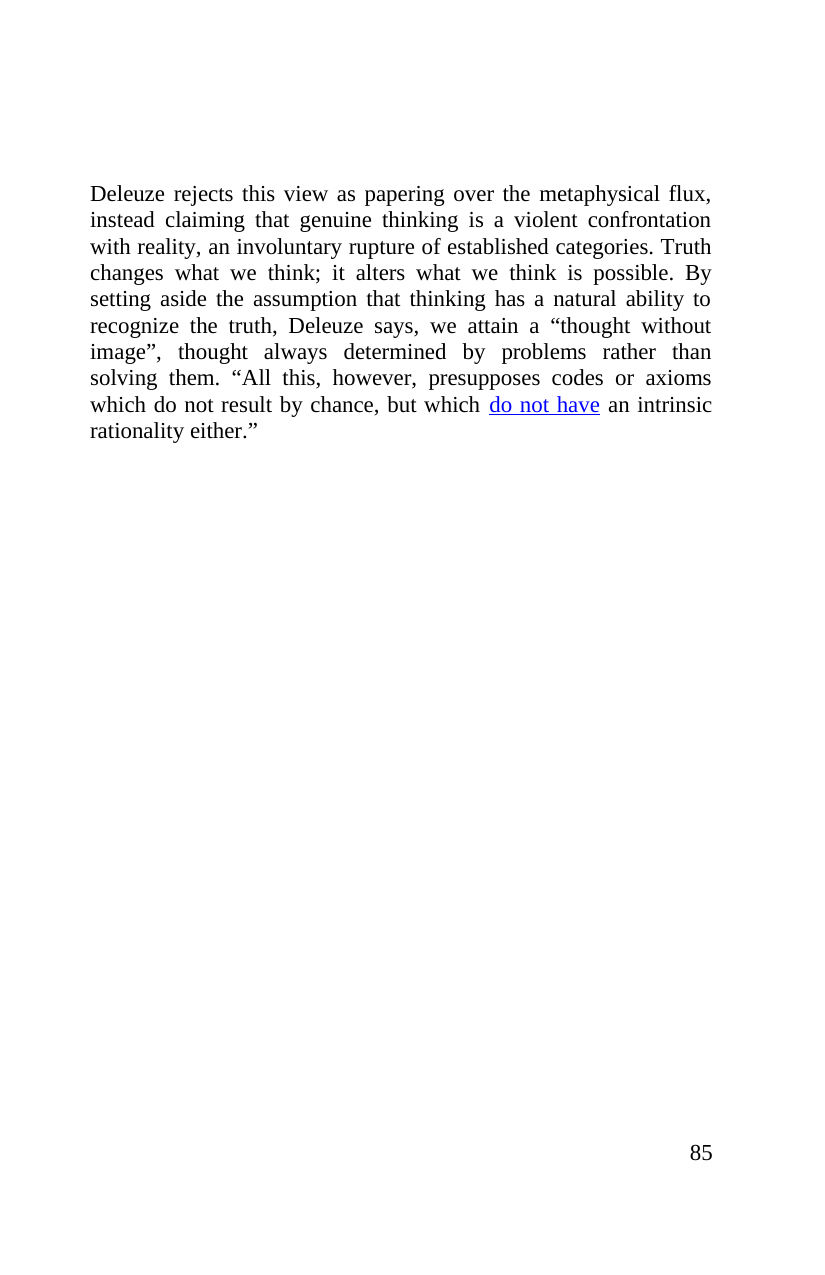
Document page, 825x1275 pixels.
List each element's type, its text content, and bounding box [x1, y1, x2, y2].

text Deleuze rejects this view as papering over the metaphysical flux, instead claiming that genuine thinking is a violent confrontation with reality, an involuntary rupture of established categories. Truth changes what we think; it alters what we think is possible. By setting aside the assumption that thinking has a natural ability to recognize the truth, Deleuze says, we attain a “thought without image”, thought always determined by problems rather than solving them. “All this, however, presupposes codes or axioms which do not result by chance, but which do not have an intrinsic rationality either.” [90, 180, 712, 443]
